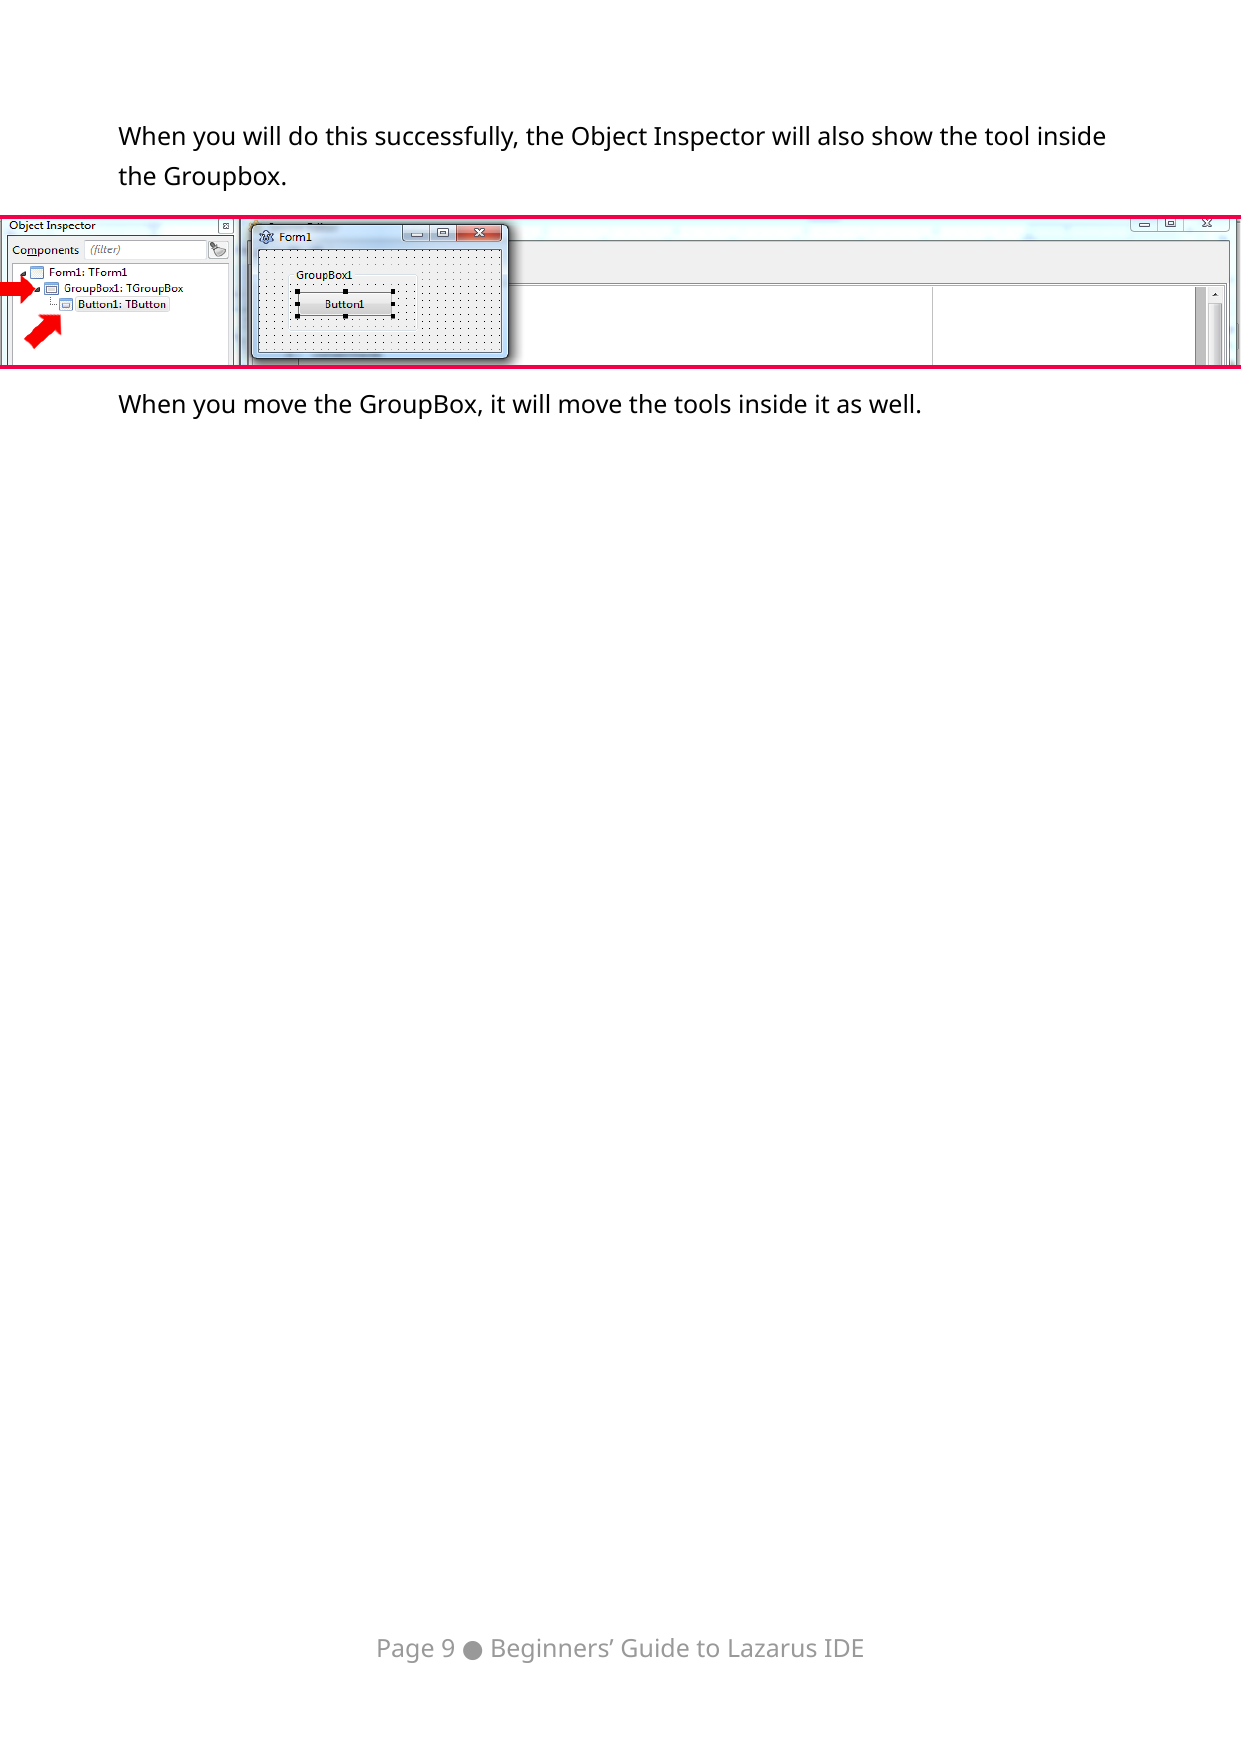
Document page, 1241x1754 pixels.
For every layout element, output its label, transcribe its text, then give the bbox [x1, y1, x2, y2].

text When you move the GroupBox, it will move the tools inside it as well. [118, 369, 1122, 420]
picture [0, 219, 1241, 365]
text When you will do this successfully, the Object Inspector will also show the tool inside the Groupbox. [118, 118, 1122, 193]
